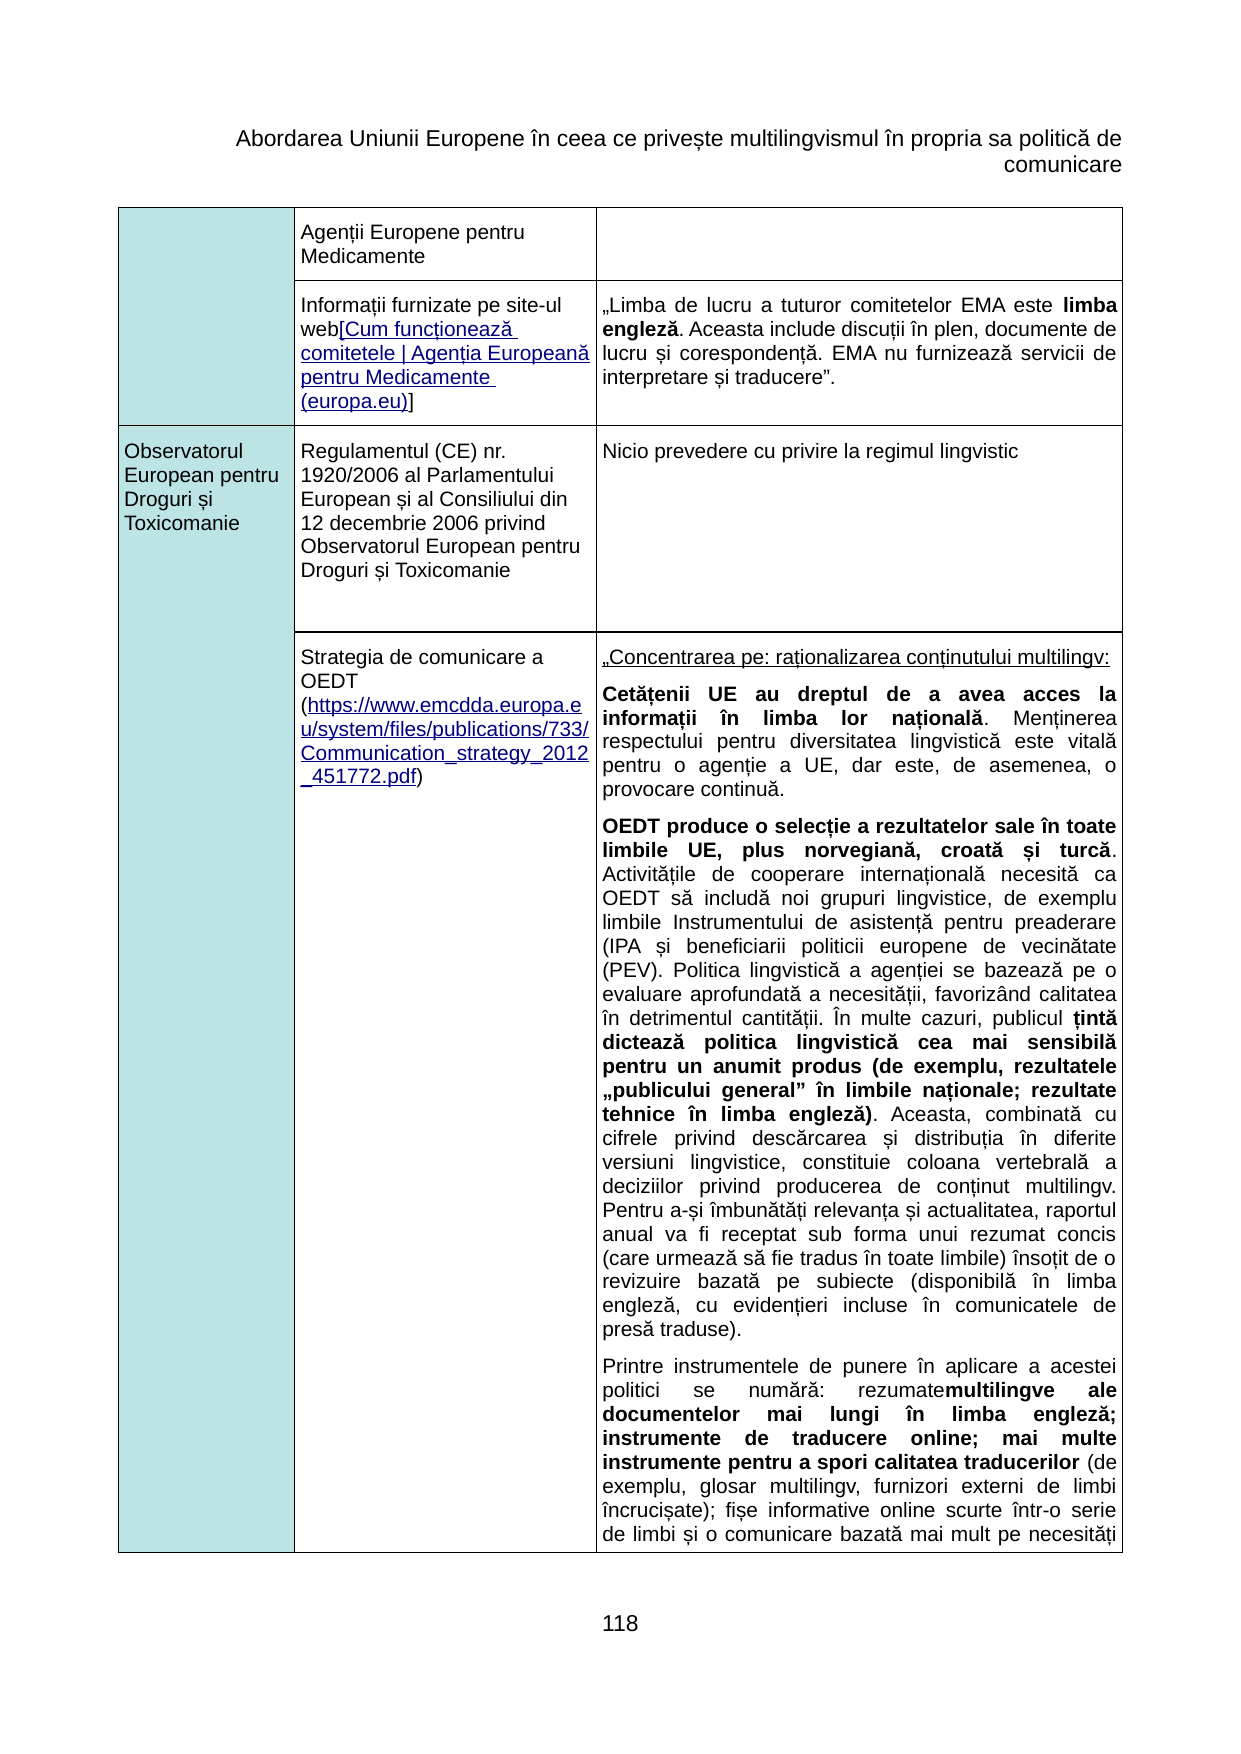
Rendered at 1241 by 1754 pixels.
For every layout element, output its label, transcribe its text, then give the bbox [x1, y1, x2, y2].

table_cell Strategia de comunicare a OEDT (https://www.emcdda.europa.eu/system/files/publications/733/Communication_strategy_2012_451772.pdf) [295, 633, 596, 1552]
table_cell Informații furnizate pe site-ul web[Cum funcționează comitetele | Agenția Europeană pentru Medicamente (europa.eu)] [295, 281, 596, 425]
table_cell [597, 208, 1122, 280]
table_cell Agenții Europene pentru Medicamente [295, 208, 596, 280]
table_cell Nicio prevedere cu privire la regimul lingvistic [597, 426, 1122, 631]
table_cell Regulamentul (CE) nr. 1920/2006 al Parlamentului European și al Consiliului din 12 decembrie 2006 privind Observatorul European pentru Droguri și Toxicomanie [295, 426, 596, 631]
table_cell „Limba de lucru a tuturor comitetelor EMA este limba engleză. Aceasta include discuții în plen, documente de lucru și corespondență. EMA nu furnizează servicii de interpretare și traducere”. [597, 281, 1122, 425]
table_cell [119, 208, 294, 425]
table_cell „Concentrarea pe: raționalizarea conținutului multilingv: Cetățenii UE au dreptul de a avea acces la informații în limba lor națională. Menținerea respectului pentru diversitatea lingvistică este vitală pentru o agenție a UE, dar este, de asemenea, o provocare continuă. OEDT produce o selecție a rezultatelor sale în toate limbile UE, plus norvegiană, croată și turcă. Activitățile de cooperare internațională necesită ca OEDT să includă noi grupuri lingvistice, de exemplu limbile Instrumentului de asistență pentru preaderare (IPA și beneficiarii politicii europene de vecinătate (PEV). Politica lingvistică a agenției se bazează pe o evaluare aprofundată a necesității, favorizând calitatea în detrimentul cantității. În multe cazuri, publicul țintă dictează politica lingvistică cea mai sensibilă pentru un anumit produs (de exemplu, rezultatele „publicului general” în limbile naționale; rezultate tehnice în limba engleză). Aceasta, combinată cu cifrele privind descărcarea și distribuția în diferite versiuni lingvistice, constituie coloana vertebrală a deciziilor privind producerea de conținut multilingv. Pentru a-și îmbunătăți relevanța și actualitatea, raportul anual va fi receptat sub forma unui rezumat concis (care urmează să fie tradus în toate limbile) însoțit de o revizuire bazată pe subiecte (disponibilă în limba engleză, cu evidențieri incluse în comunicatele de presă traduse). Printre instrumentele de punere în aplicare a acestei politici se numără: rezumatemultilingve ale documentelor mai lungi în limba engleză; instrumente de traducere online; mai multe instrumente pentru a spori calitatea traducerilor (de exemplu, glosar multilingv, furnizori externi de limbi încrucișate); fișe informative online scurte într-o serie de limbi și o comunicare bazată mai mult pe necesități [597, 633, 1122, 1552]
table_cell Observatorul European pentru Droguri și Toxicomanie [119, 426, 294, 1552]
